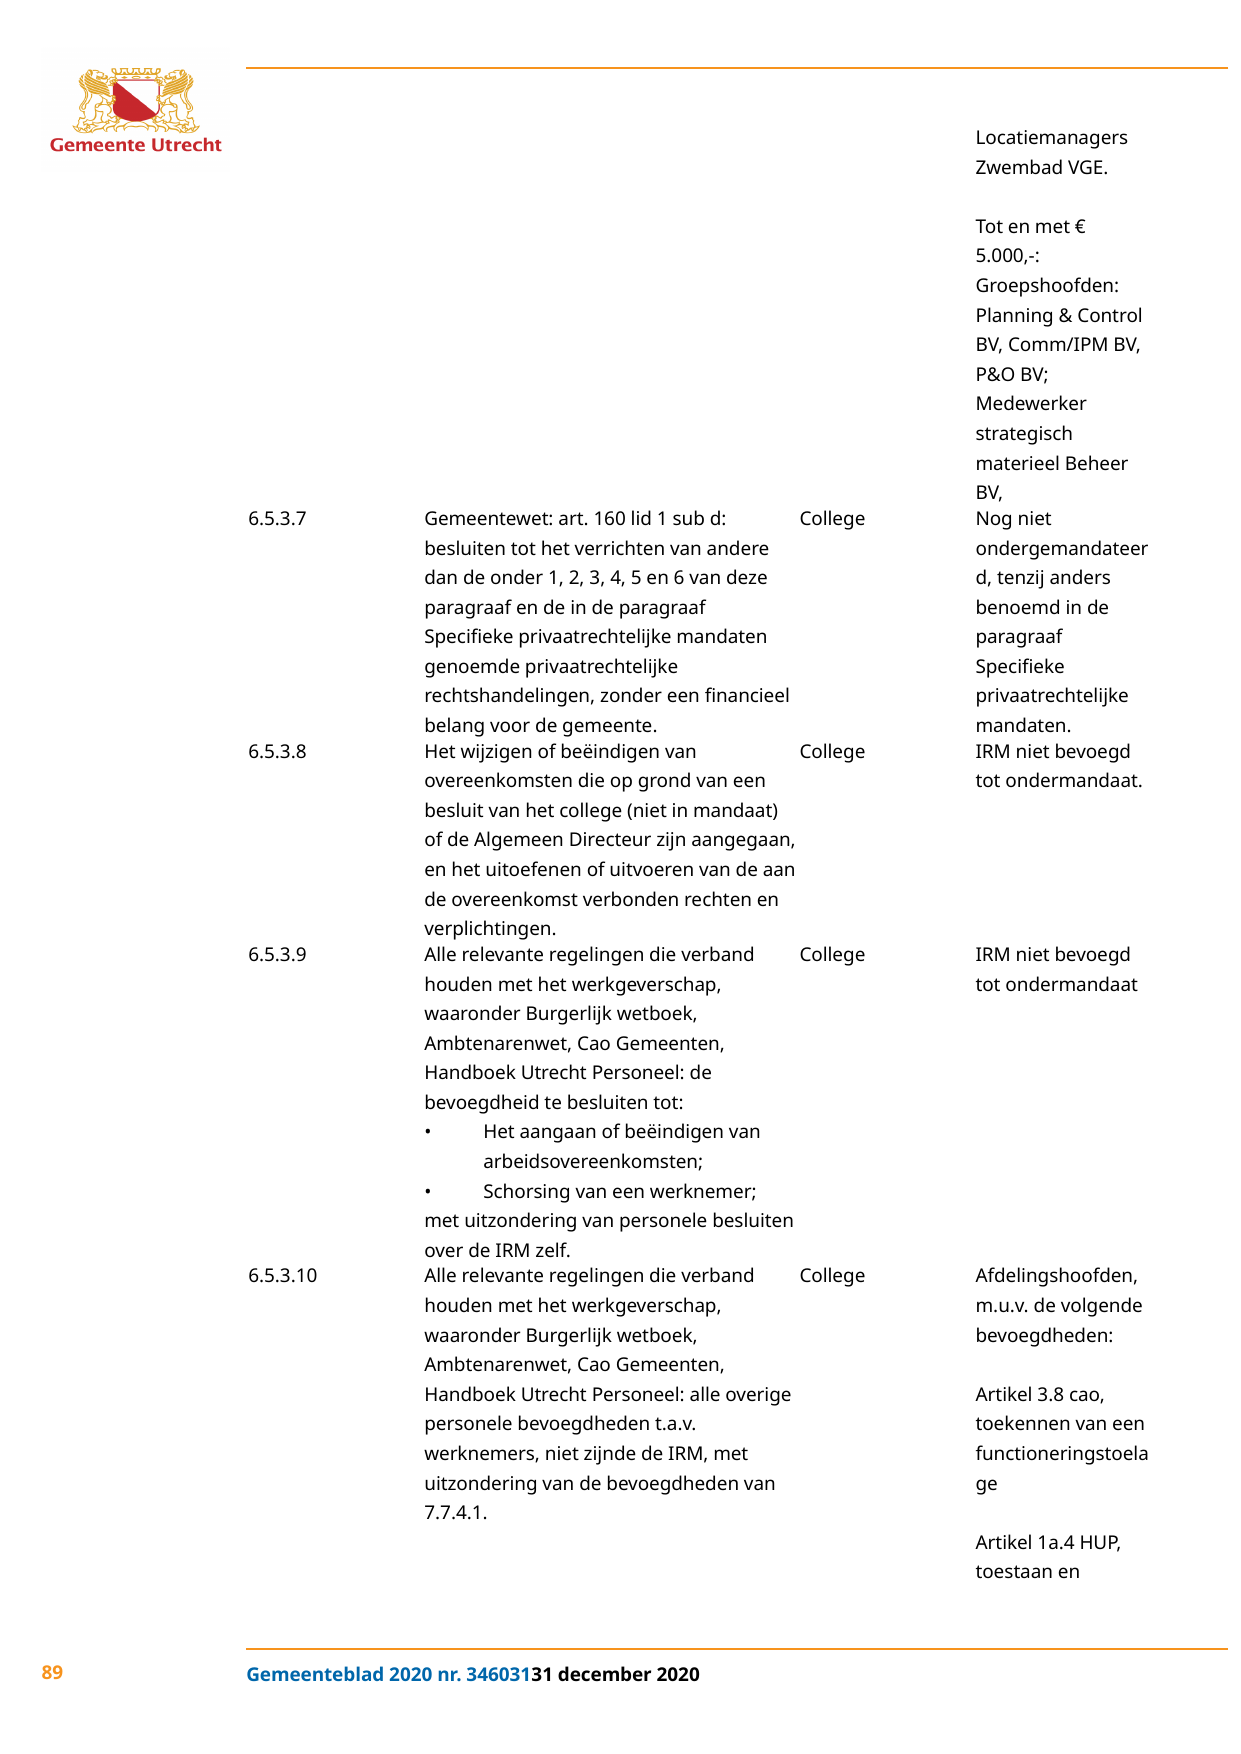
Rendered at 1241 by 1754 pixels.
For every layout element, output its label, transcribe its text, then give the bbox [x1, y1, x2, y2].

table_cell College [799, 505, 975, 738]
table_cell [799, 95, 975, 505]
table_cell Locatiemanagers Zwembad VGE. Tot en met € 5.000,-: Groepshoofden: Planning & Control BV, Comm/IPM BV, P&O BV; Medewerker strategisch materieel Beheer BV, [975, 95, 1152, 505]
table_cell Alle relevante regelingen die verband houden met het werkgeverschap, waaronder Burgerlijk wetboek, Ambtenarenwet, Cao Gemeenten, Handboek Utrecht Personeel: alle overige personele bevoegdheden t.a.v. werknemers, niet zijnde de IRM, met uitzondering van de bevoegdheden van 7.7.4.1. [424, 1263, 799, 1584]
table_cell Gemeentewet: art. 160 lid 1 sub d: besluiten tot het verrichten van andere dan de onder 1, 2, 3, 4, 5 en 6 van deze paragraaf en de in de paragraaf Specifieke privaatrechtelijke mandaten genoemde privaatrechtelijke rechtshandelingen, zonder een financieel belang voor de gemeente. [424, 505, 799, 738]
table_cell 6.5.3.7 [248, 505, 424, 738]
table_cell College [799, 738, 975, 941]
table_cell Nog niet ondergemandateerd, tenzij anders benoemd in de paragraaf Specifieke privaatrechtelijke mandaten. [975, 505, 1152, 738]
table_cell College [799, 941, 975, 1263]
table_cell IRM niet bevoegd tot ondermandaat [975, 941, 1152, 1263]
table_cell Afdelingshoofden, m.u.v. de volgende bevoegdheden: Artikel 3.8 cao, toekennen van een functioneringstoelage Artikel 1a.4 HUP, toestaan en [975, 1263, 1152, 1584]
table_cell 6.5.3.9 [248, 941, 424, 1263]
table_cell [424, 95, 799, 505]
table_cell IRM niet bevoegd tot ondermandaat. [975, 738, 1152, 941]
table_cell College [799, 1263, 975, 1584]
table_cell [248, 95, 424, 505]
table_cell Het wijzigen of beëindigen van overeenkomsten die op grond van een besluit van het college (niet in mandaat) of de Algemeen Directeur zijn aangegaan, en het uitoefenen of uitvoeren van de aan de overeenkomst verbonden rechten en verplichtingen. [424, 738, 799, 941]
table_cell Alle relevante regelingen die verband houden met het werkgeverschap, waaronder Burgerlijk wetboek, Ambtenarenwet, Cao Gemeenten, Handboek Utrecht Personeel: de bevoegdheid te besluiten tot: Het aangaan of beëindigen van arbeidsovereenkomsten; Schorsing van een werknemer; met uitzondering van personele besluiten over de IRM zelf. [424, 941, 799, 1263]
table_cell 6.5.3.8 [248, 738, 424, 941]
picture [41, 47, 231, 172]
table_cell 6.5.3.10 [248, 1263, 424, 1584]
